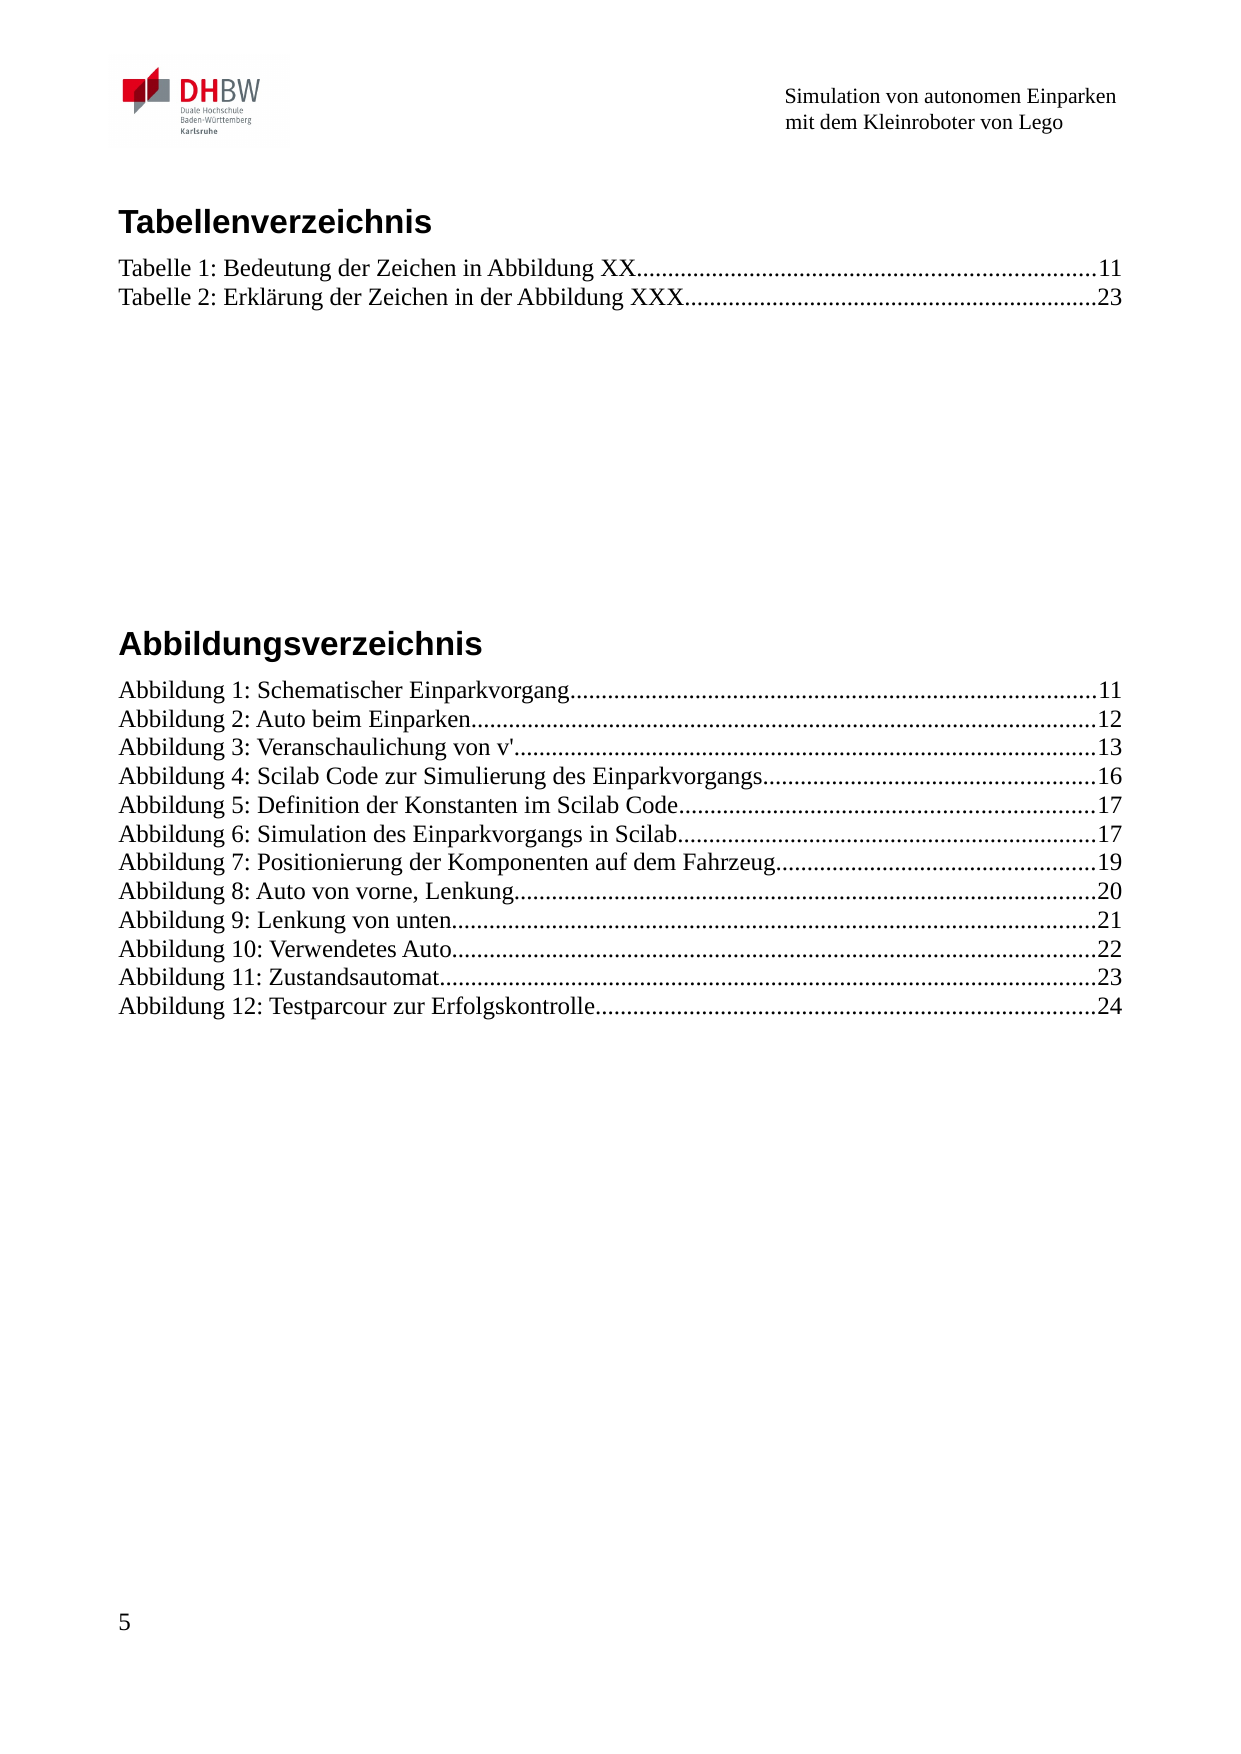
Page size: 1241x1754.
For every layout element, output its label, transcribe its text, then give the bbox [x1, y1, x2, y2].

picture [108, 54, 291, 148]
text Abbildung 10: Verwendetes Auto 22 [118, 934, 1122, 962]
text Tabelle 1: Bedeutung der Zeichen in Abbildung XX 11 [118, 253, 1122, 282]
text Abbildung 11: Zustandsautomat 23 [118, 962, 1122, 991]
text Abbildung 6: Simulation des Einparkvorgangs in Scilab 17 [118, 819, 1122, 847]
text Abbildung 4: Scilab Code zur Simulierung des Einparkvorgangs 16 [118, 761, 1122, 790]
text Tabelle 2: Erklärung der Zeichen in der Abbildung XXX 23 [118, 282, 1122, 311]
text Abbildung 12: Testparcour zur Erfolgskontrolle 24 [118, 991, 1122, 1020]
text Abbildung 5: Definition der Konstanten im Scilab Code 17 [118, 790, 1122, 819]
text Abbildung 3: Veranschaulichung von v' 13 [118, 732, 1122, 761]
subtitle Tabellenverzeichnis [118, 202, 1122, 241]
text Abbildung 8: Auto von vorne, Lenkung 20 [118, 876, 1122, 905]
text Abbildung 7: Positionierung der Komponenten auf dem Fahrzeug 19 [118, 847, 1122, 876]
subtitle Abbildungsverzeichnis [118, 624, 1122, 662]
text Abbildung 1: Schematischer Einparkvorgang 11 [118, 675, 1122, 704]
text Abbildung 2: Auto beim Einparken 12 [118, 704, 1122, 732]
text Abbildung 9: Lenkung von unten 21 [118, 905, 1122, 934]
